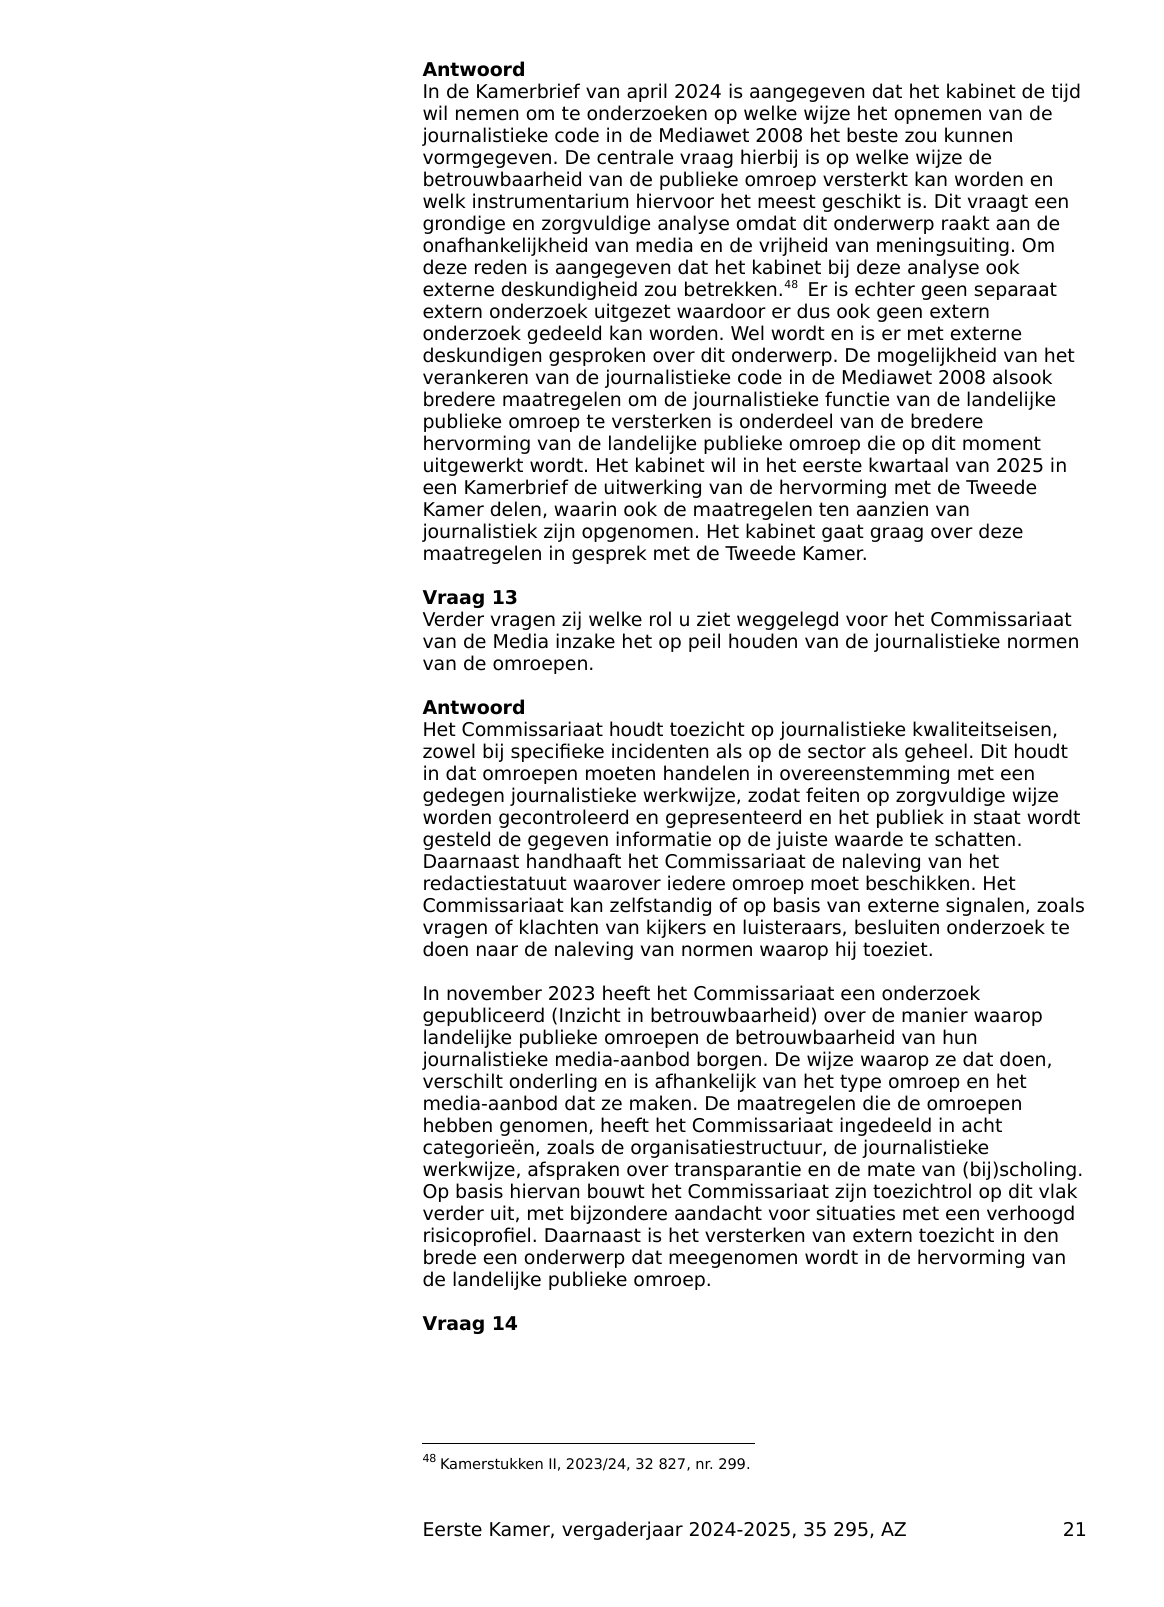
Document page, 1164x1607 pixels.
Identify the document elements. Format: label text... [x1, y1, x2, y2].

text Antwoord [422, 59, 1087, 81]
text Antwoord [422, 697, 1087, 719]
text Het Commissariaat houdt toezicht op journalistieke kwaliteitseisen, zowel bij specifieke incidenten als op de sector als geheel. Dit houdt in dat omroepen moeten handelen in overeenstemming met een gedegen journalistieke werkwijze, zodat feiten op zorgvuldige wijze worden gecontroleerd en gepresenteerd en het publiek in staat wordt gesteld de gegeven informatie op de juiste waarde te schatten. Daarnaast handhaaft het Commissariaat de naleving van het redactiestatuut waarover iedere omroep moet beschikken. Het Commissariaat kan zelfstandig of op basis van externe signalen, zoals vragen of klachten van kijkers en luisteraars, besluiten onderzoek te doen naar de naleving van normen waarop hij toeziet. [422, 719, 1087, 961]
text In de Kamerbrief van april 2024 is aangegeven dat het kabinet de tijd wil nemen om te onderzoeken op welke wijze het opnemen van de journalistieke code in de Mediawet 2008 het beste zou kunnen vormgegeven. De centrale vraag hierbij is op welke wijze de betrouwbaarheid van de publieke omroep versterkt kan worden en welk instrumentarium hiervoor het meest geschikt is. Dit vraagt een grondige en zorgvuldige analyse omdat dit onderwerp raakt aan de onafhankelijkheid van media en de vrijheid van meningsuiting. Om deze reden is aangegeven dat het kabinet bij deze analyse ook externe deskundigheid zou betrekken. Er is echter geen separaat extern onderzoek uitgezet waardoor er dus ook geen extern onderzoek gedeeld kan worden. Wel wordt en is er met externe deskundigen gesproken over dit onderwerp. De mogelijkheid van het verankeren van de journalistieke code in de Mediawet 2008 alsook bredere maatregelen om de journalistieke functie van de landelijke publieke omroep te versterken is onderdeel van de bredere hervorming van de landelijke publieke omroep die op dit moment uitgewerkt wordt. Het kabinet wil in het eerste kwartaal van 2025 in een Kamerbrief de uitwerking van de hervorming met de Tweede Kamer delen, waarin ook de maatregelen ten aanzien van journalistiek zijn opgenomen. Het kabinet gaat graag over deze maatregelen in gesprek met de Tweede Kamer. [422, 81, 1087, 564]
text In november 2023 heeft het Commissariaat een onderzoek gepubliceerd (Inzicht in betrouwbaarheid) over de manier waarop landelijke publieke omroepen de betrouwbaarheid van hun journalistieke media-aanbod borgen. De wijze waarop ze dat doen, verschilt onderling en is afhankelijk van het type omroep en het media-aanbod dat ze maken. De maatregelen die de omroepen hebben genomen, heeft het Commissariaat ingedeeld in acht categorieën, zoals de organisatiestructuur, de journalistieke werkwijze, afspraken over transparantie en de mate van (bij)scholing. Op basis hiervan bouwt het Commissariaat zijn toezichtrol op dit vlak verder uit, met bijzondere aandacht voor situaties met een verhoogd risicoprofiel. Daarnaast is het versterken van extern toezicht in den brede een onderwerp dat meegenomen wordt in de hervorming van de landelijke publieke omroep. [422, 983, 1087, 1291]
text Verder vragen zij welke rol u ziet weggelegd voor het Commissariaat van de Media inzake het op peil houden van de journalistieke normen van de omroepen. [422, 609, 1087, 675]
text Kamerstukken II, 2023/24, 32 827, nr. 299. [422, 1452, 1087, 1474]
text Vraag 14 [422, 1313, 1087, 1335]
text Vraag 13 [422, 587, 1087, 609]
